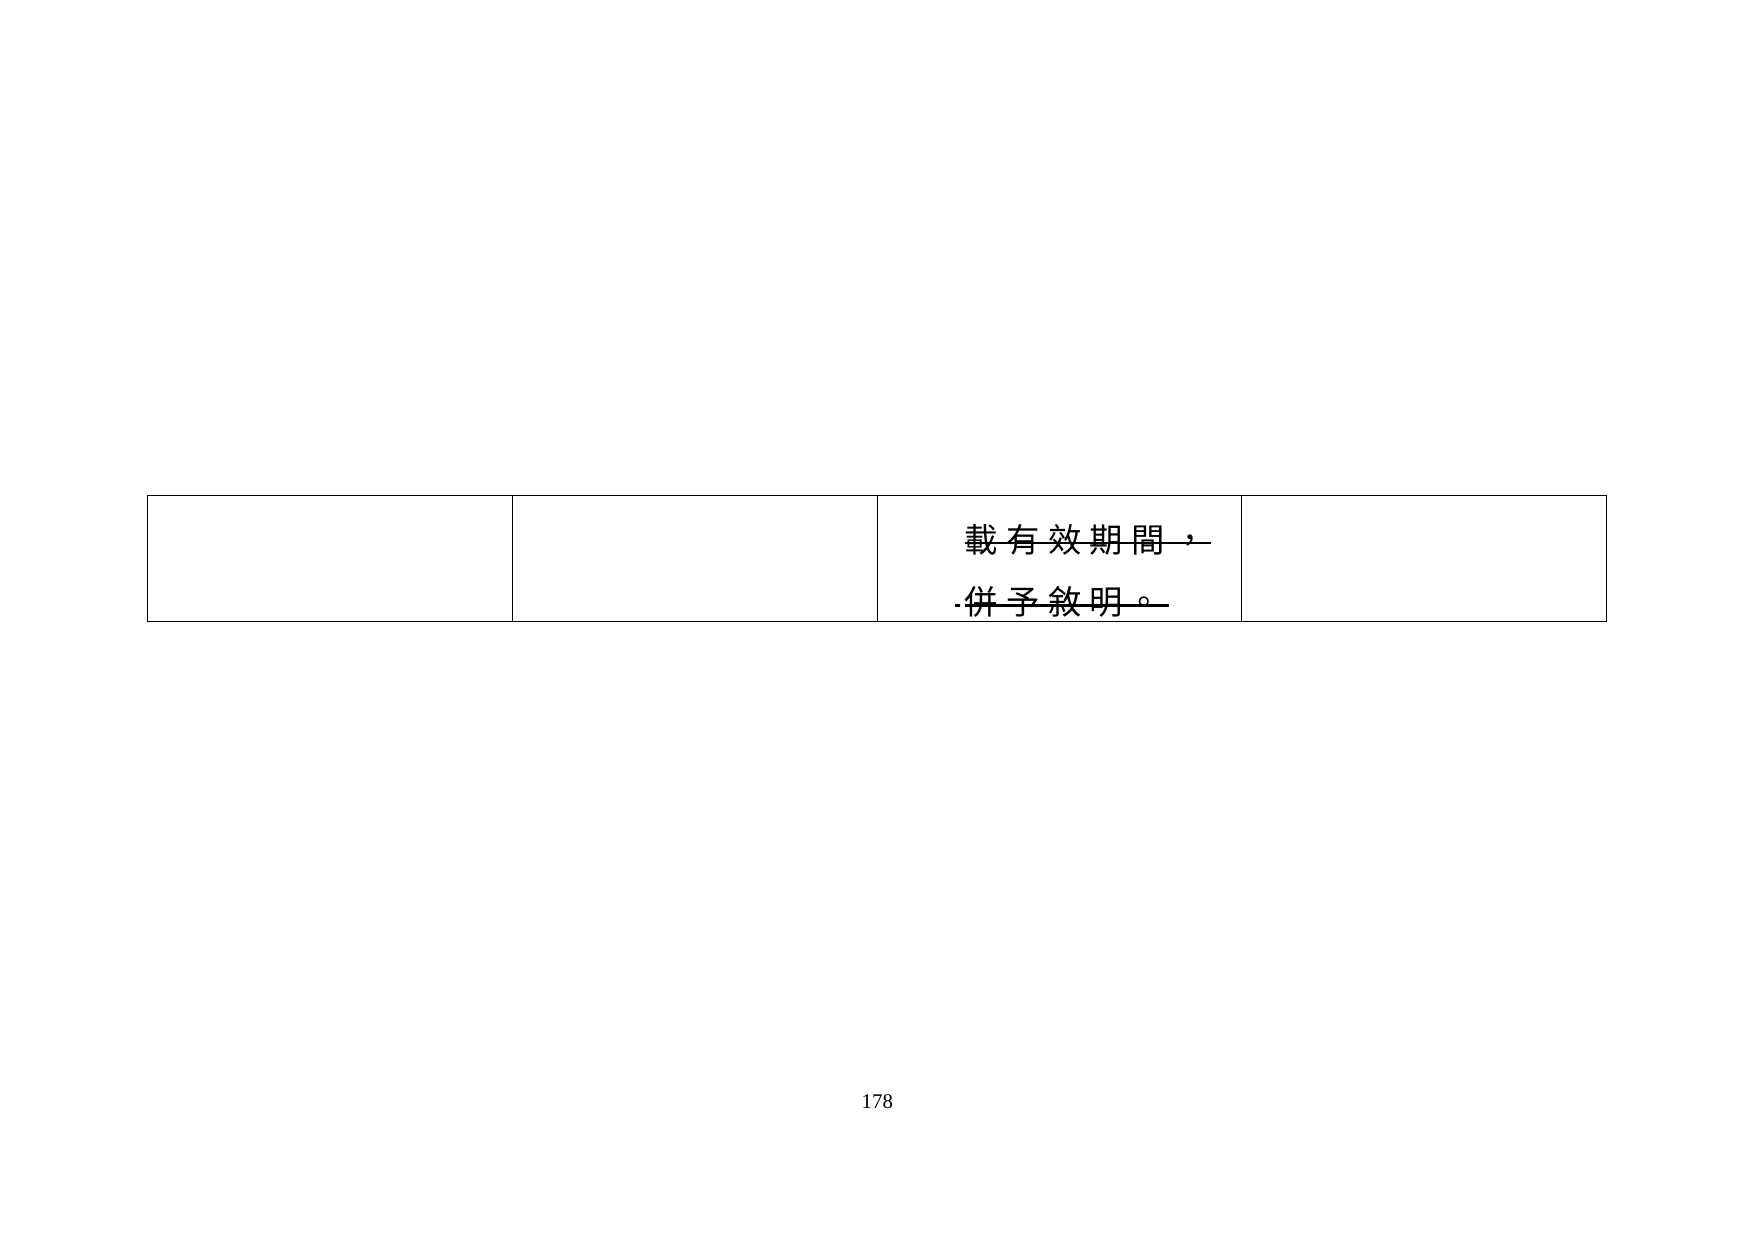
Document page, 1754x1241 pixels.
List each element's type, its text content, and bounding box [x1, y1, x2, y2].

table_cell [1242, 496, 1606, 621]
table_cell [148, 496, 512, 621]
table_cell 載有效期間，併予敘明。 [878, 496, 1241, 621]
table_cell [513, 496, 877, 621]
